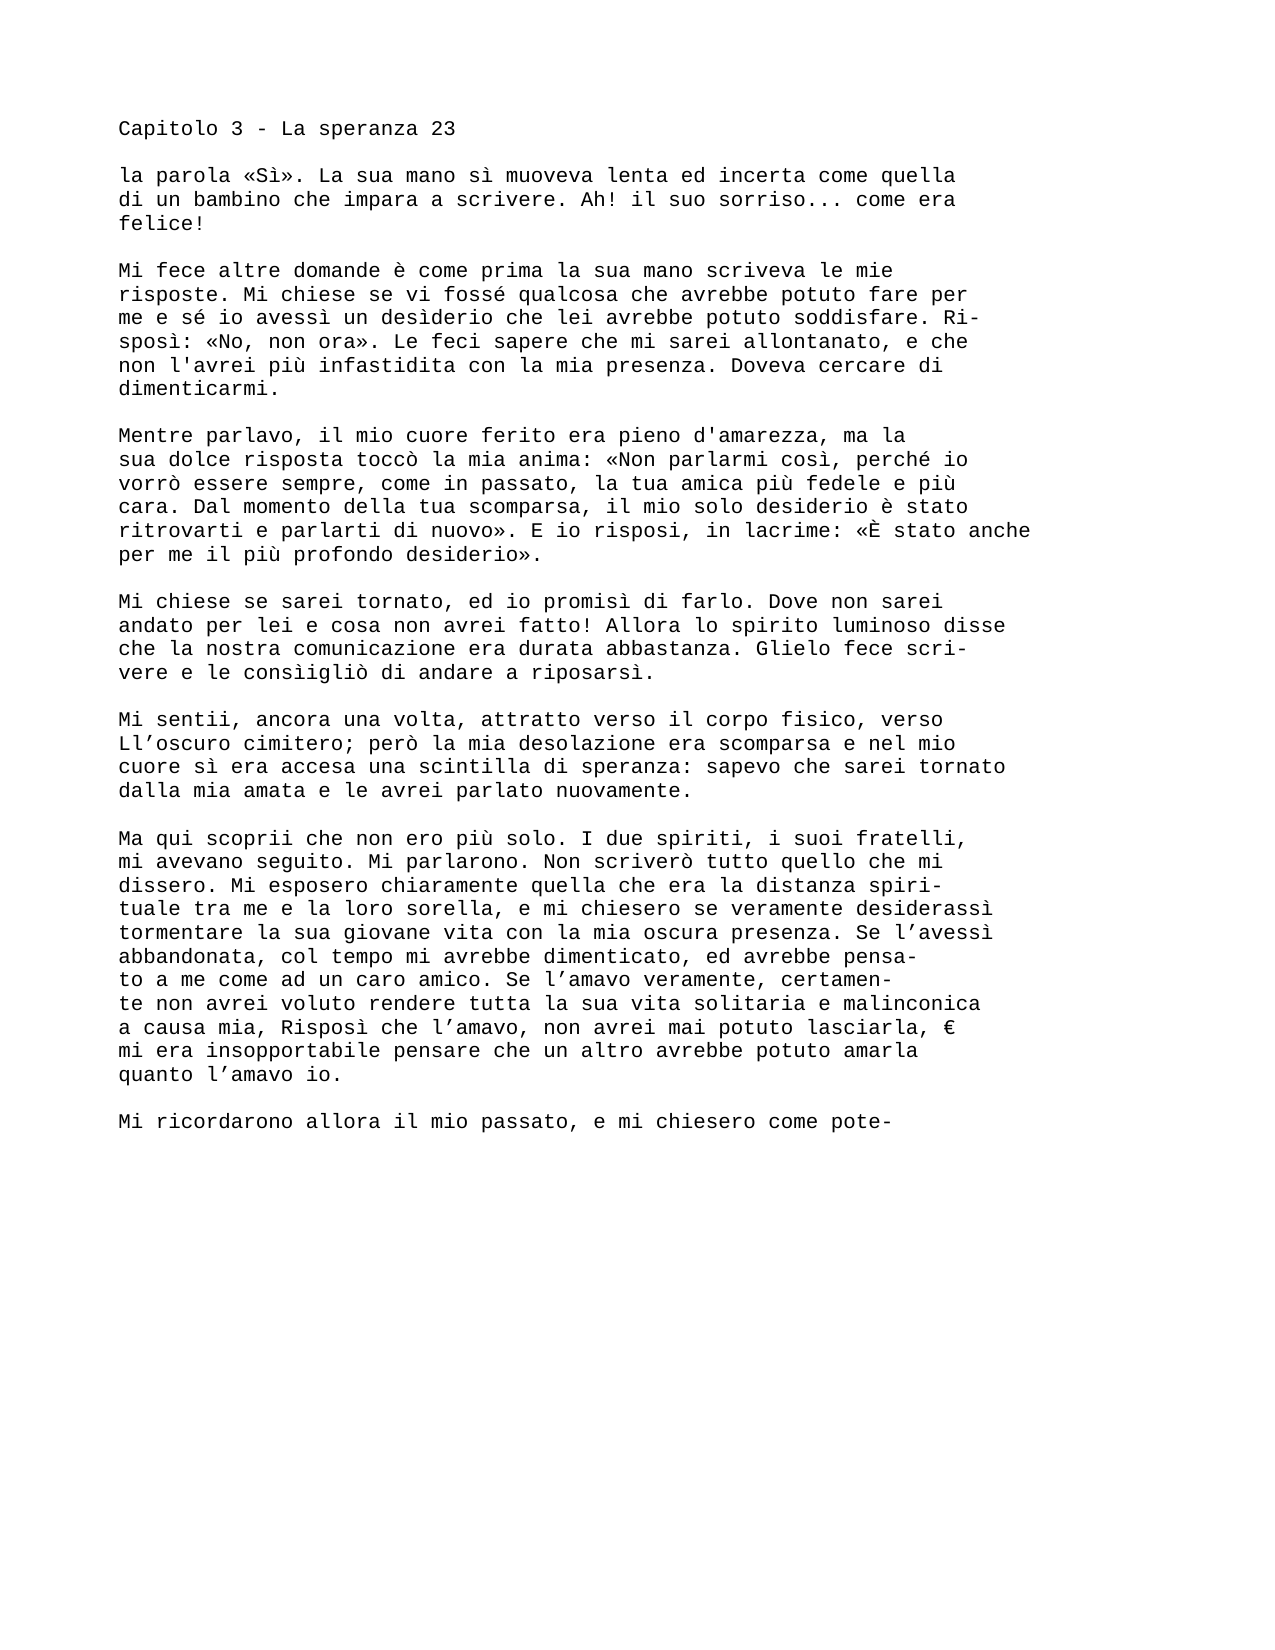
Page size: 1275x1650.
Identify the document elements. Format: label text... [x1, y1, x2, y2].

text dissero. Mi esposero chiaramente quella che era la distanza spiri- [118, 875, 1157, 898]
text per me il più profondo desiderio». [118, 544, 1157, 567]
text Ll’oscuro cimitero; però la mia desolazione era scomparsa e nel mio [118, 733, 1157, 757]
text felice! [118, 213, 1157, 236]
text cuore sì era accesa una scintilla di speranza: sapevo che sarei tornato [118, 757, 1157, 780]
text di un bambino che impara a scrivere. Ah! il suo sorriso... come era [118, 189, 1157, 213]
text Mi chiese se sarei tornato, ed io promisì di farlo. Dove non sarei [118, 591, 1157, 615]
text ritrovarti e parlarti di nuovo». E io risposi, in lacrime: «È stato anche [118, 520, 1157, 544]
text mi era insopportabile pensare che un altro avrebbe potuto amarla [118, 1040, 1157, 1064]
text to a me come ad un caro amico. Se l’amavo veramente, certamen- [118, 969, 1157, 993]
text dimenticarmi. [118, 378, 1157, 402]
text Mentre parlavo, il mio cuore ferito era pieno d'amarezza, ma la [118, 426, 1157, 449]
text a causa mia, Risposì che l’amavo, non avrei mai potuto lasciarla, € [118, 1017, 1157, 1040]
text vorrò essere sempre, come in passato, la tua amica più fedele e più [118, 473, 1157, 496]
text abbandonata, col tempo mi avrebbe dimenticato, ed avrebbe pensa- [118, 946, 1157, 969]
text cara. Dal momento della tua scomparsa, il mio solo desiderio è stato [118, 496, 1157, 520]
text la parola «Sì». La sua mano sì muoveva lenta ed incerta come quella [118, 165, 1157, 189]
text te non avrei voluto rendere tutta la sua vita solitaria e malinconica [118, 993, 1157, 1017]
text Capitolo 3 - La speranza 23 [118, 118, 1157, 142]
text andato per lei e cosa non avrei fatto! Allora lo spirito luminoso disse [118, 615, 1157, 638]
text non l'avrei più infastidita con la mia presenza. Doveva cercare di [118, 354, 1157, 378]
text che la nostra comunicazione era durata abbastanza. Glielo fece scri- [118, 638, 1157, 662]
text Mi ricordarono allora il mio passato, e mi chiesero come pote- [118, 1111, 1157, 1135]
text vere e le consìigliò di andare a riposarsì. [118, 662, 1157, 686]
text tormentare la sua giovane vita con la mia oscura presenza. Se l’avessì [118, 922, 1157, 946]
text sua dolce risposta toccò la mia anima: «Non parlarmi così, perché io [118, 449, 1157, 473]
text quanto l’amavo io. [118, 1064, 1157, 1088]
text risposte. Mi chiese se vi fossé qualcosa che avrebbe potuto fare per [118, 284, 1157, 307]
text dalla mia amata e le avrei parlato nuovamente. [118, 780, 1157, 804]
text sposì: «No, non ora». Le feci sapere che mi sarei allontanato, e che [118, 331, 1157, 354]
text mi avevano seguito. Mi parlarono. Non scriverò tutto quello che mi [118, 851, 1157, 875]
text Mi sentii, ancora una volta, attratto verso il corpo fisico, verso [118, 709, 1157, 733]
text Ma qui scoprii che non ero più solo. I due spiriti, i suoi fratelli, [118, 827, 1157, 851]
text Mi fece altre domande è come prima la sua mano scriveva le mie [118, 260, 1157, 284]
text tuale tra me e la loro sorella, e mi chiesero se veramente desiderassì [118, 898, 1157, 922]
text me e sé io avessì un desìderio che lei avrebbe potuto soddisfare. Ri- [118, 307, 1157, 331]
